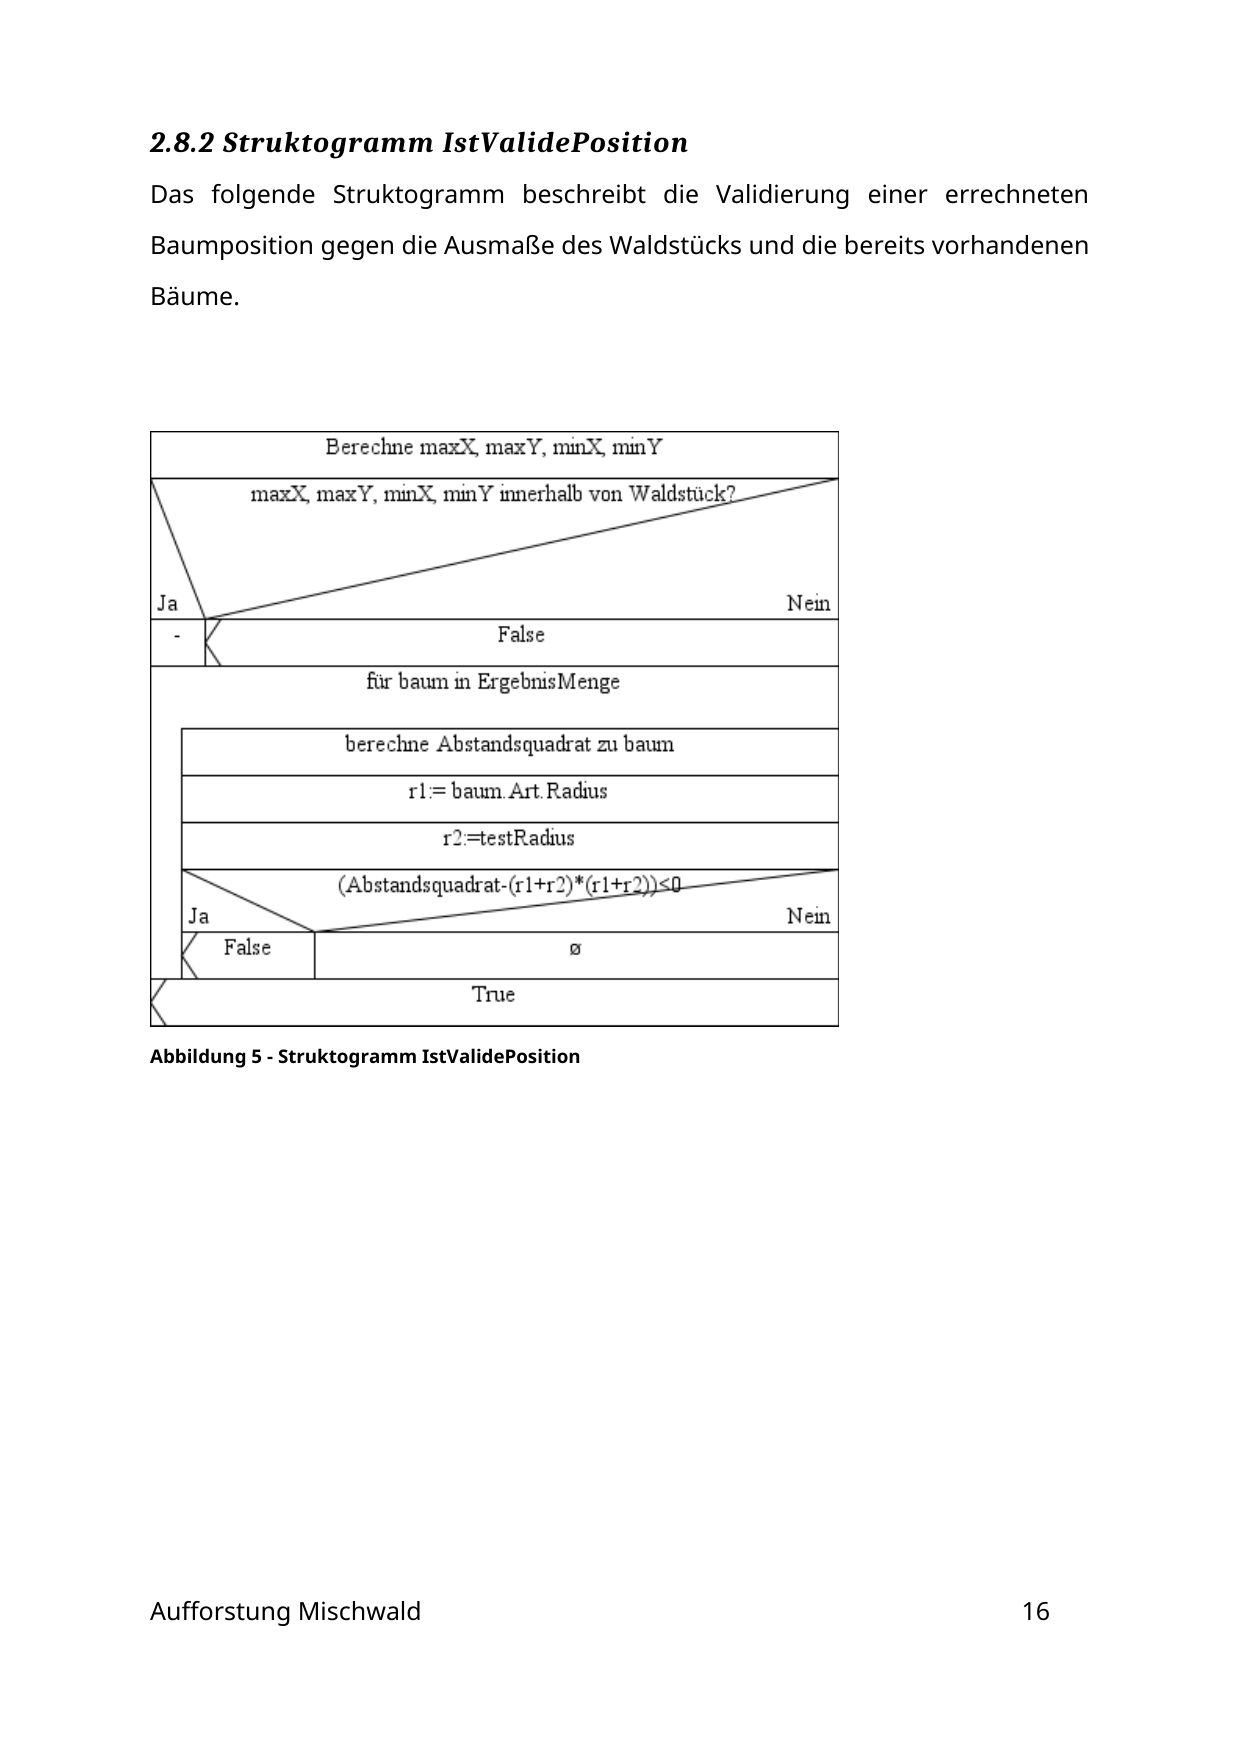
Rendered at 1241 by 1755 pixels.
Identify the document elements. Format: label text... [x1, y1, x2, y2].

text 2.8.2 Struktogramm IstValidePosition [150, 126, 1090, 159]
text Das folgende Struktogramm beschreibt die Validierung einer errechneten Baumposition gegen die Ausmaße des Waldstücks und die bereits vorhandenen Bäume. [150, 176, 1090, 312]
text Abbildung 5 - Struktogramm IstValidePosition [150, 1044, 1090, 1069]
